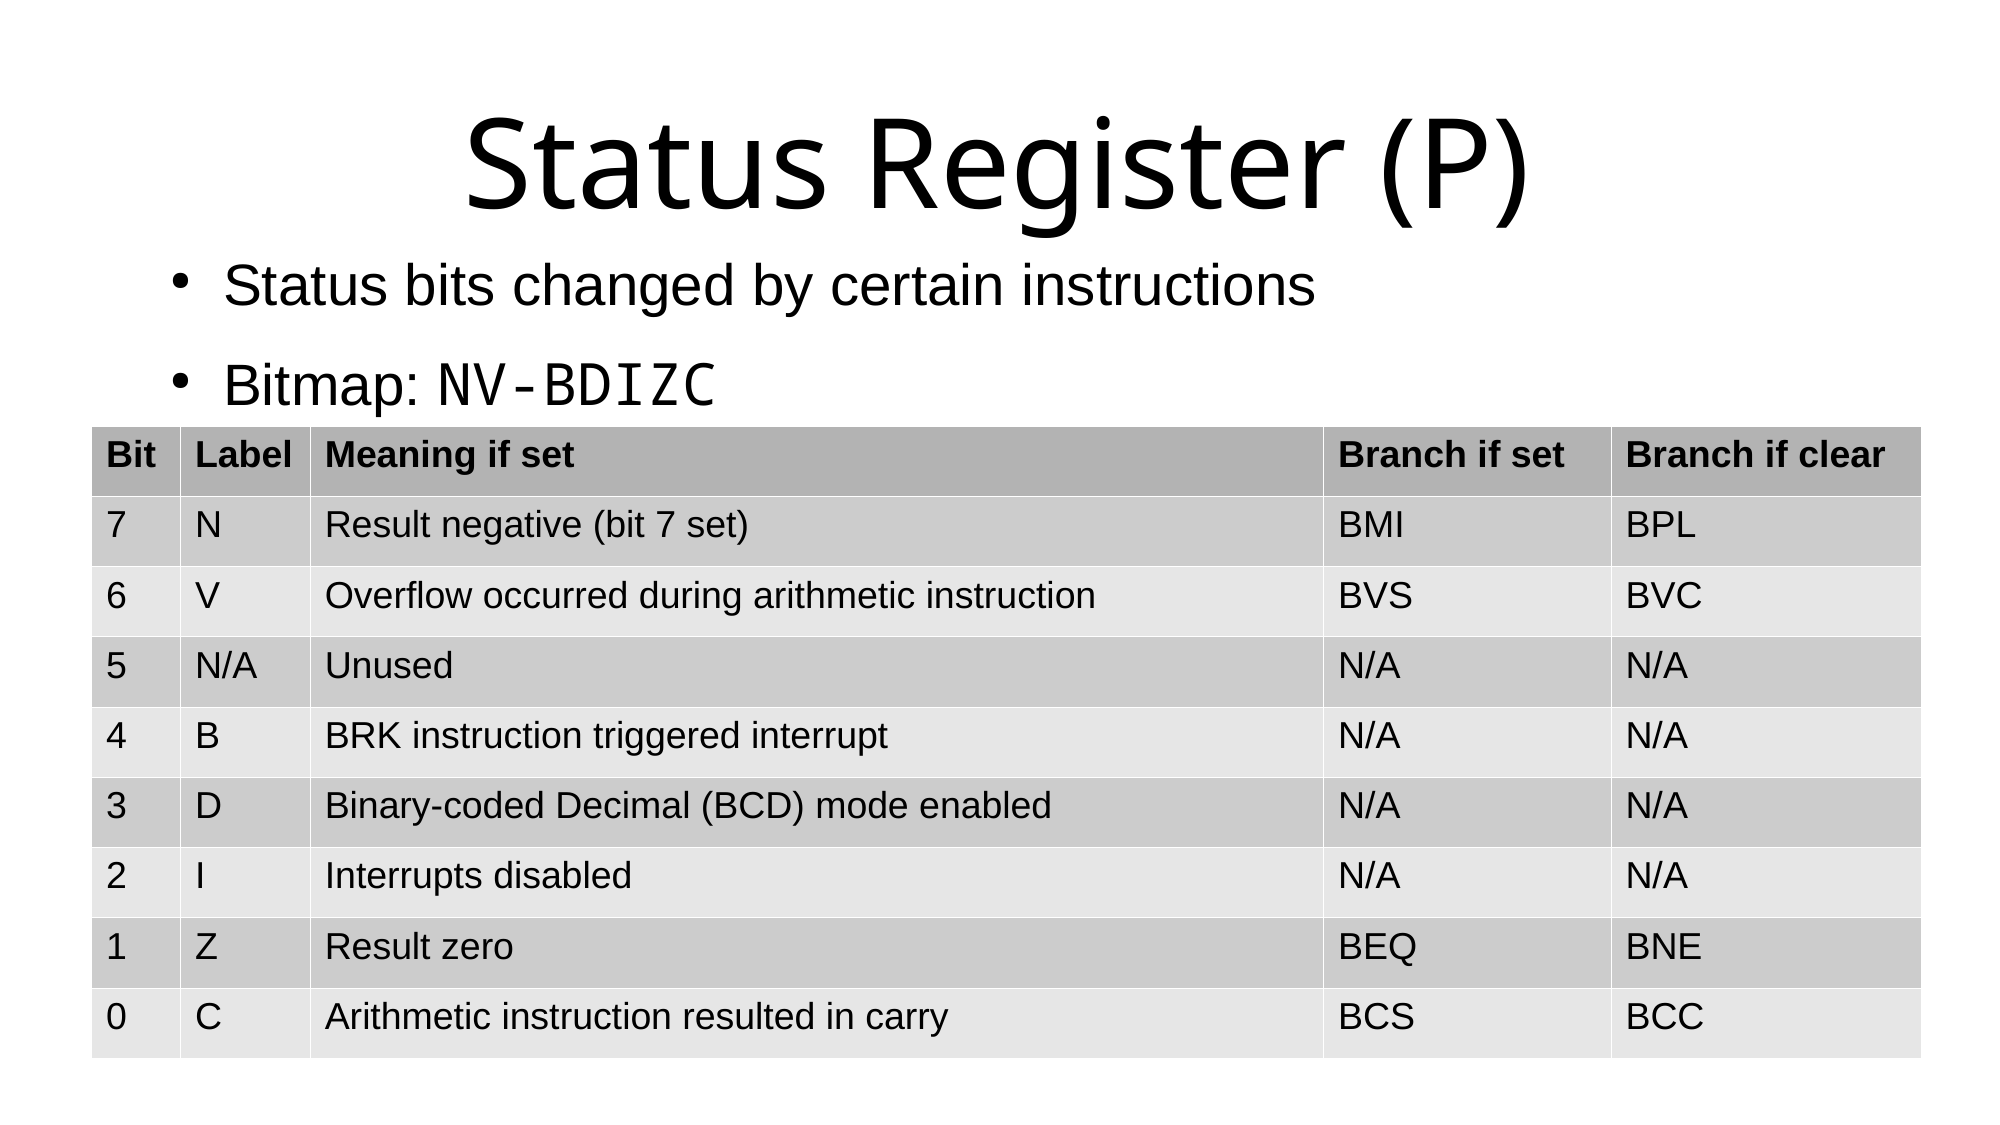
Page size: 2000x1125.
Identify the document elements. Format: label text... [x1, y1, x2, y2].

table_cell 4 [92, 708, 180, 777]
table_cell D [181, 778, 310, 847]
table_cell B [181, 708, 310, 777]
table_cell Overflow occurred during arithmetic instruction [311, 567, 1323, 636]
table_cell Result negative (bit 7 set) [311, 497, 1323, 566]
table_cell BCC [1612, 989, 1921, 1058]
table_header Meaning if set [311, 427, 1323, 496]
table_cell Binary-coded Decimal (BCD) mode enabled [311, 778, 1323, 847]
table_cell BPL [1612, 497, 1921, 566]
table_cell 7 [92, 497, 180, 566]
table_header Branch if set [1324, 427, 1611, 496]
table_cell 5 [92, 637, 180, 707]
table_cell Unused [311, 637, 1323, 707]
table_cell 2 [92, 848, 180, 917]
table_header Bit [92, 427, 180, 496]
table_cell C [181, 989, 310, 1058]
table_cell Z [181, 918, 310, 988]
table_cell N/A [1324, 778, 1611, 847]
table_cell N/A [1612, 778, 1921, 847]
list Status bits changed by certain instructions Bitmap: NV-BDIZC [137, 278, 1862, 426]
table_cell BRK instruction triggered interrupt [311, 708, 1323, 777]
table_cell N/A [1324, 848, 1611, 917]
table_cell N/A [1612, 708, 1921, 777]
table_header Label [181, 427, 310, 496]
table_cell 0 [92, 989, 180, 1058]
table_cell BVC [1612, 567, 1921, 636]
table_cell 3 [92, 778, 180, 847]
table_cell Interrupts disabled [311, 848, 1323, 917]
table_cell Arithmetic instruction resulted in carry [311, 989, 1323, 1058]
table_cell BVS [1324, 567, 1611, 636]
table_cell Result zero [311, 918, 1323, 988]
table_cell N/A [1612, 848, 1921, 917]
table_cell N/A [1612, 637, 1921, 707]
title Status Register (P) [30, 59, 1966, 278]
table_cell BMI [1324, 497, 1611, 566]
table_cell I [181, 848, 310, 917]
table_cell N/A [1324, 708, 1611, 777]
table_cell N [181, 497, 310, 566]
table_cell N/A [181, 637, 310, 707]
table_cell N/A [1324, 637, 1611, 707]
table_header Branch if clear [1612, 427, 1921, 496]
table_cell V [181, 567, 310, 636]
table_cell BNE [1612, 918, 1921, 988]
table_cell BCS [1324, 989, 1611, 1058]
table_cell BEQ [1324, 918, 1611, 988]
table_cell 1 [92, 918, 180, 988]
table_cell 6 [92, 567, 180, 636]
